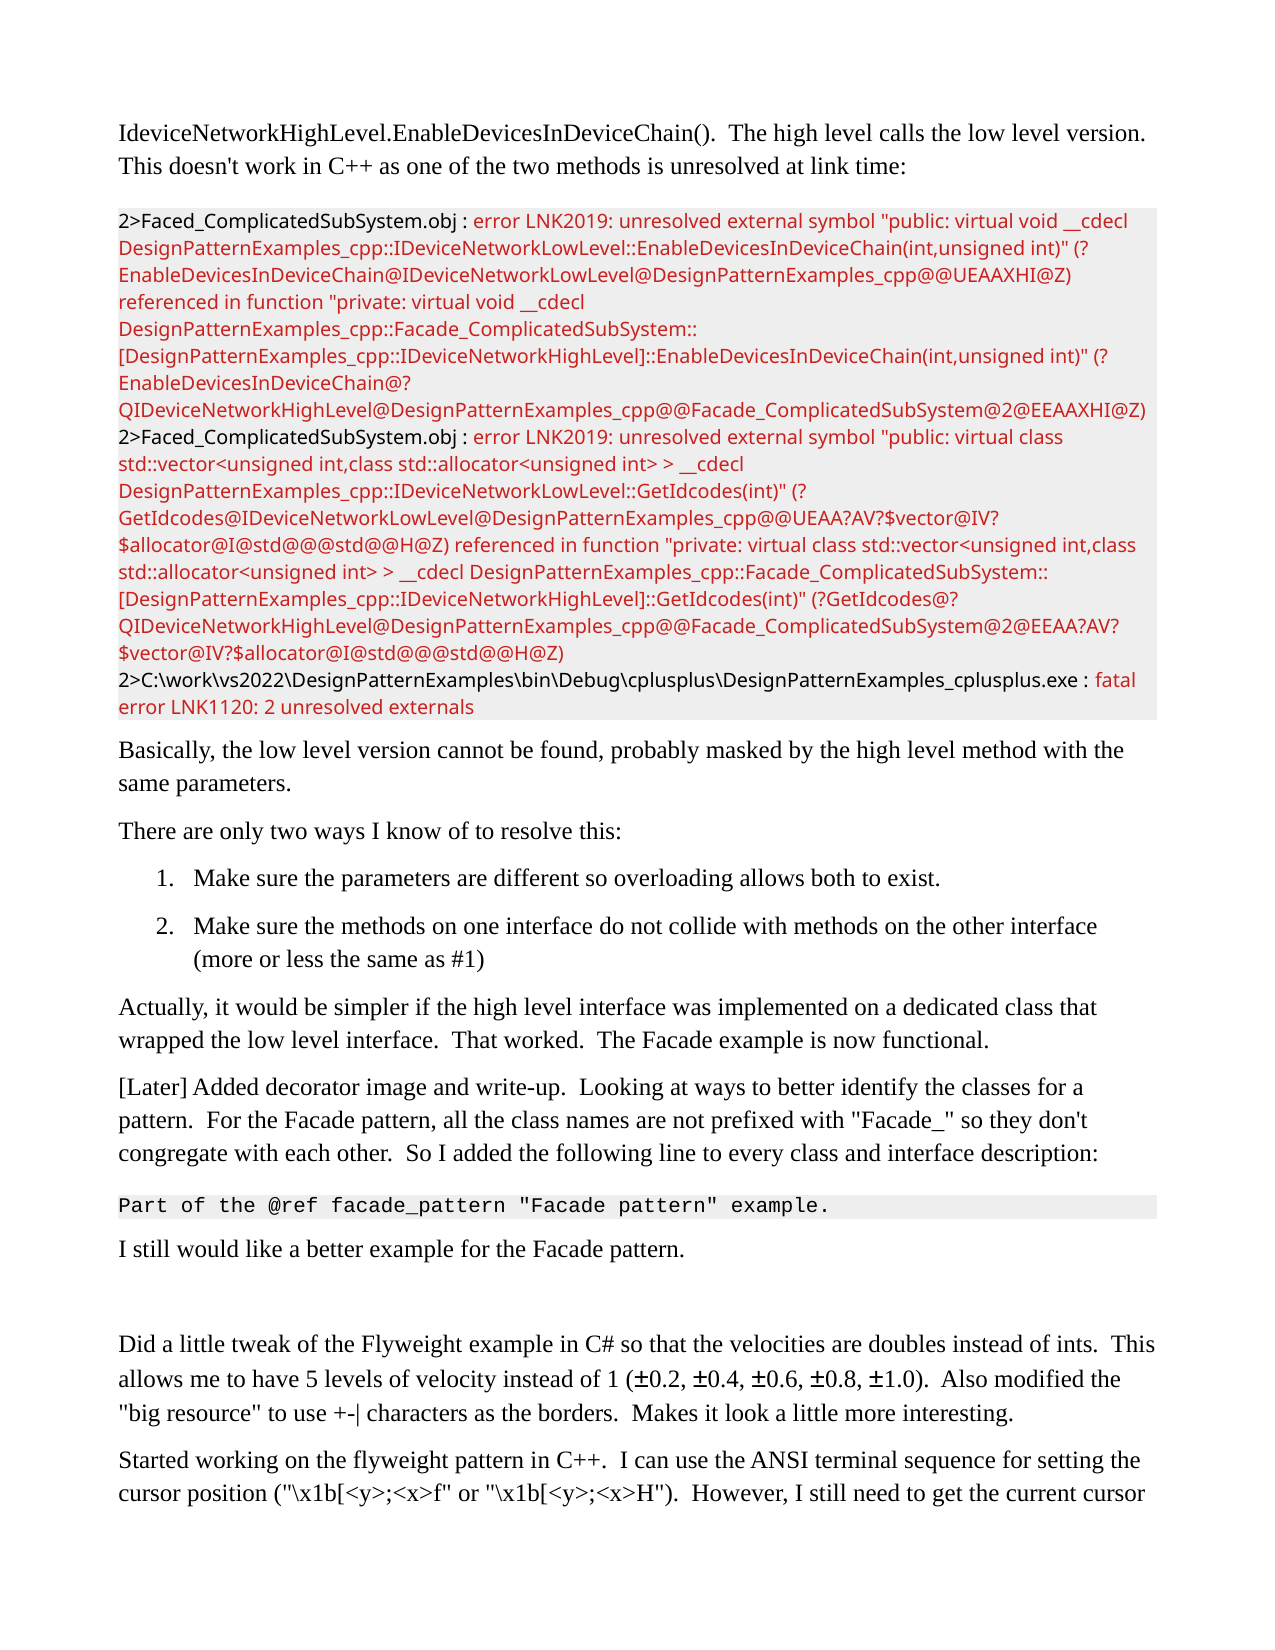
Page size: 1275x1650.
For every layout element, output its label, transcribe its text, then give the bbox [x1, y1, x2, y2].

text I still would like a better example for the Facade pattern. [118, 1234, 1157, 1262]
text Did a little tweak of the Flyweight example in C# so that the velocities are doubles instead of ints. This allows me to have 5 levels of velocity instead of 1 (±0.2, ±0.4, ±0.6, ±0.8, ±1.0). Also modified the "big resource" to use +-| characters as the borders. Makes it look a little more interesting. [118, 1329, 1157, 1427]
text 2>Faced_ComplicatedSubSystem.obj : error LNK2019: unresolved external symbol "public: virtual class std::vector<unsigned int,class std::allocator<unsigned int> > __cdecl DesignPatternExamples_cpp::IDeviceNetworkLowLevel::GetIdcodes(int)" (?GetIdcodes@IDeviceNetworkLowLevel@DesignPatternExamples_cpp@@UEAA?AV?$vector@IV?$allocator@I@std@@@std@@H@Z) referenced in function "private: virtual class std::vector<unsigned int,class std::allocator<unsigned int> > __cdecl DesignPatternExamples_cpp::Facade_ComplicatedSubSystem::[DesignPatternExamples_cpp::IDeviceNetworkHighLevel]::GetIdcodes(int)" (?GetIdcodes@?QIDeviceNetworkHighLevel@DesignPatternExamples_cpp@@Facade_ComplicatedSubSystem@2@EEAA?AV?$vector@IV?$allocator@I@std@@@std@@H@Z) [118, 423, 1157, 666]
text Part of the @ref facade_pattern "Facade pattern" example. [118, 1195, 1157, 1219]
text There are only two ways I know of to resolve this: [118, 816, 1157, 845]
text [Later] Added decorator image and write-up. Looking at ways to better identify the classes for a pattern. For the Facade pattern, all the class names are not prefixed with "Facade_" so they don't congregate with each other. So I added the following line to every class and interface description: [118, 1072, 1157, 1167]
text IdeviceNetworkHighLevel.EnableDevicesInDeviceChain(). The high level calls the low level version. This doesn't work in C++ as one of the two methods is unresolved at link time: [118, 118, 1157, 180]
text 2>Faced_ComplicatedSubSystem.obj : error LNK2019: unresolved external symbol "public: virtual void __cdecl DesignPatternExamples_cpp::IDeviceNetworkLowLevel::EnableDevicesInDeviceChain(int,unsigned int)" (?EnableDevicesInDeviceChain@IDeviceNetworkLowLevel@DesignPatternExamples_cpp@@UEAAXHI@Z) referenced in function "private: virtual void __cdecl DesignPatternExamples_cpp::Facade_ComplicatedSubSystem::[DesignPatternExamples_cpp::IDeviceNetworkHighLevel]::EnableDevicesInDeviceChain(int,unsigned int)" (?EnableDevicesInDeviceChain@?QIDeviceNetworkHighLevel@DesignPatternExamples_cpp@@Facade_ComplicatedSubSystem@2@EEAAXHI@Z) [118, 208, 1157, 423]
text Started working on the flyweight pattern in C++. I can use the ANSI terminal sequence for setting the cursor position ("\x1b[<y>;<x>f" or "\x1b[<y>;<x>H"). However, I still need to get the current cursor [118, 1445, 1157, 1507]
text Basically, the low level version cannot be found, probably masked by the high level method with the same parameters. [118, 735, 1157, 797]
list Make sure the methods on one interface do not collide with methods on the other interface (more or less the same as #1) [156, 911, 1157, 973]
text Actually, it would be simpler if the high level interface was implemented on a dedicated class that wrapped the low level interface. That worked. The Facade example is now functional. [118, 992, 1157, 1053]
text 2>C:\work\vs2022\DesignPatternExamples\bin\Debug\cplusplus\DesignPatternExamples_cplusplus.exe : fatal error LNK1120: 2 unresolved externals [118, 666, 1157, 720]
list Make sure the parameters are different so overloading allows both to exist. [156, 863, 1157, 892]
